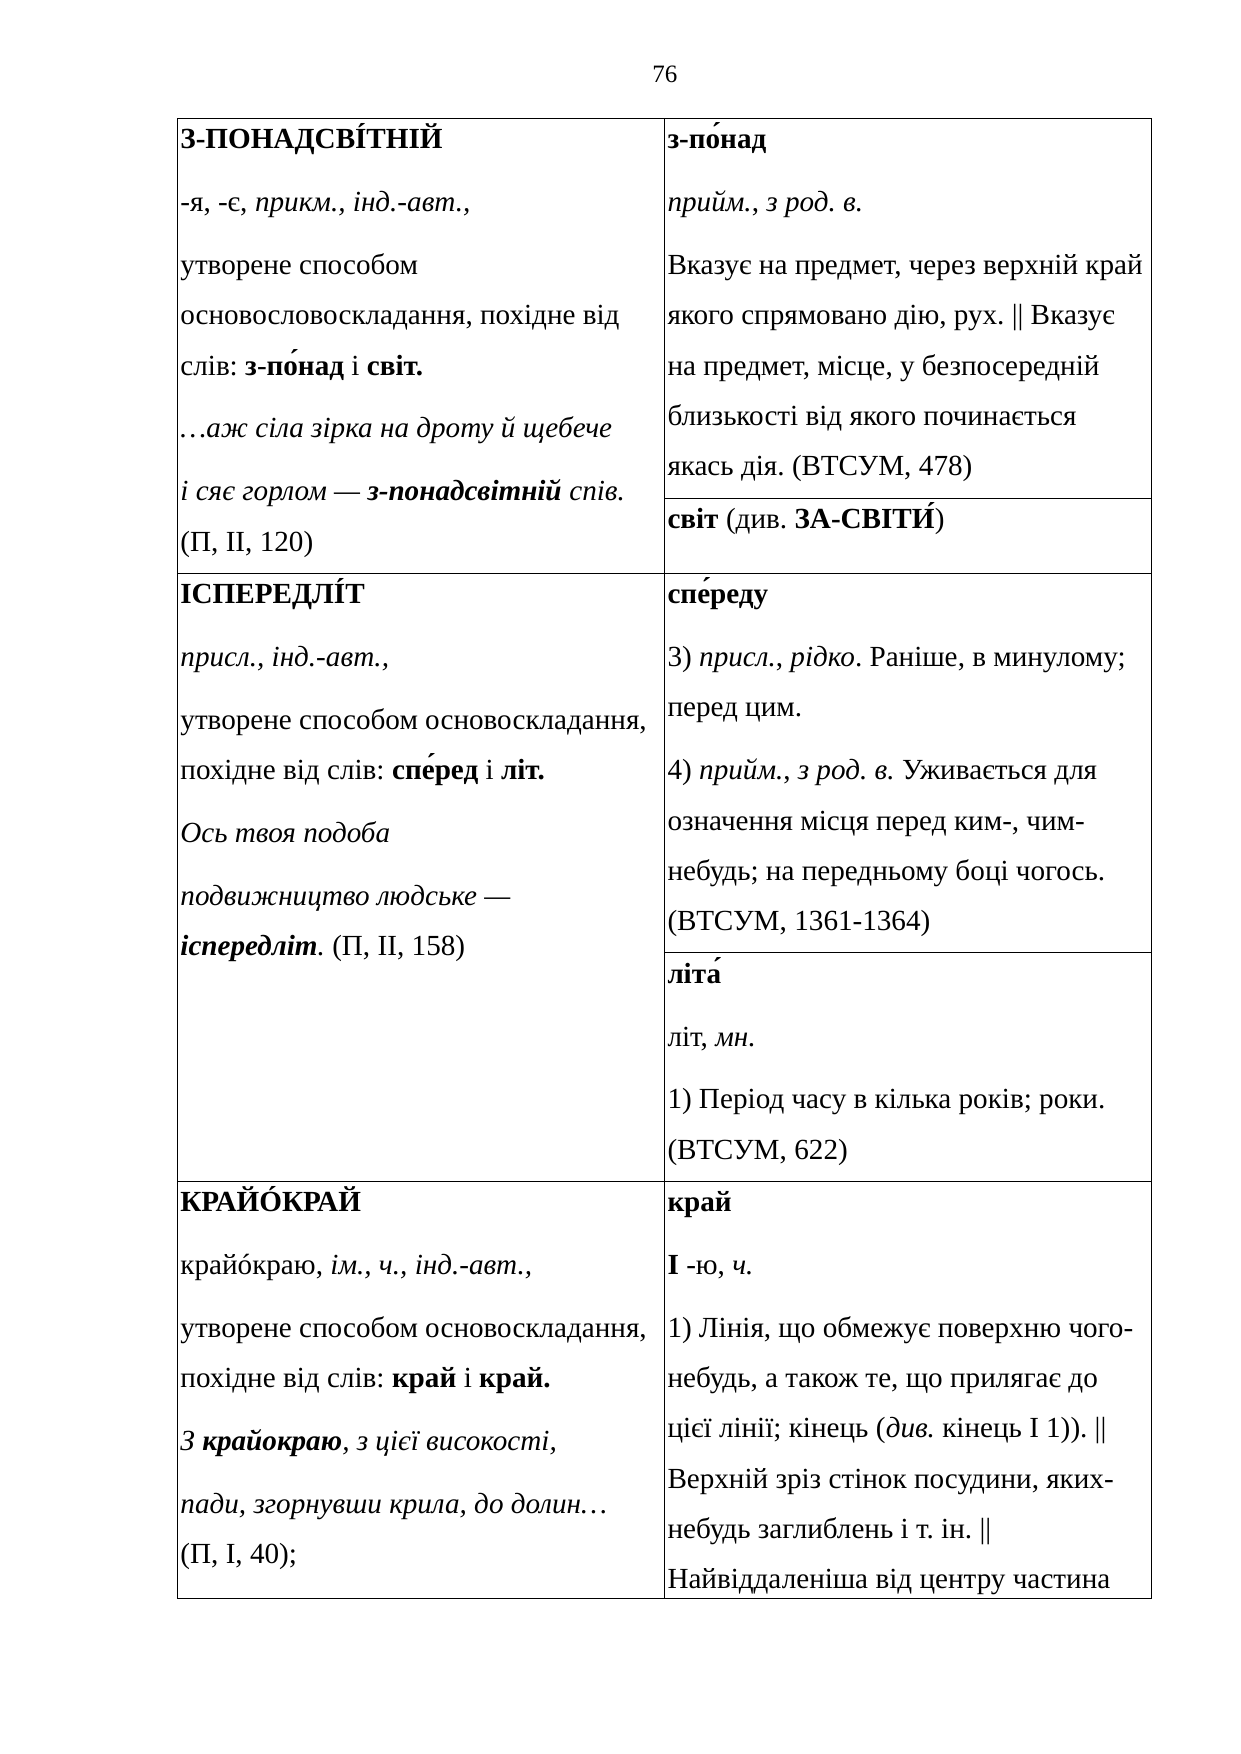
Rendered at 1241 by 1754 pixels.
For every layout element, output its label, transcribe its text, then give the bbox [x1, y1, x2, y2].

table_cell З-ПОНАДСВÍТНІЙ -я, -є, прикм., інд.-авт., утворене способом основословоскладання, похідне від слів: з-по́над і світ. …аж сіла зірка на дроту й щебече і сяє горлом — з-понадсвітній спів. (П, ІІ, 120) [178, 119, 664, 573]
table_cell світ (див. ЗА-СВІТИ́) [665, 499, 1151, 573]
table_cell ІСПЕРЕДЛÍТ присл., інд.-авт., утворене способом основоскладання, похідне від слів: спе́ред і літ. Ось твоя подоба подвижництво людське — іспередліт. (П, ІІ, 158) [178, 574, 664, 1181]
table_cell з-по́над прийм., з род. в. Вказує на предмет, через верхній край якого спрямовано дію, рух. || Вказує на предмет, місце, у безпосередній близькості від якого починається якась дія. (ВТСУМ, 478) [665, 119, 1151, 497]
table_cell літа́ літ, мн. 1) Період часу в кілька років; роки. (ВТСУМ, 622) [665, 953, 1151, 1181]
table_cell край I -ю, ч. 1) Лінія, що обмежує поверхню чого-небудь, а також те, що прилягає до цієї лінії; кінець (див. кінець I 1)). || Верхній зріз стінок посудини, яких-небудь заглиблень і т. ін. || Найвіддаленіша від центру частина [665, 1182, 1151, 1598]
table_cell КРАЙÓКРАЙ крайóкраю, ім., ч., інд.-авт., утворене способом основоскладання, похідне від слів: край і край. З крайокраю, з цієї високості, пади, згорнувши крила, до долин… (П, І, 40); [178, 1182, 664, 1598]
table_cell спе́реду 3) присл., рідко. Раніше, в минулому; перед цим. 4) прийм., з род. в. Уживається для означення місця перед ким-, чим-небудь; на передньому боці чогось. (ВТСУМ, 1361-1364) [665, 574, 1151, 952]
